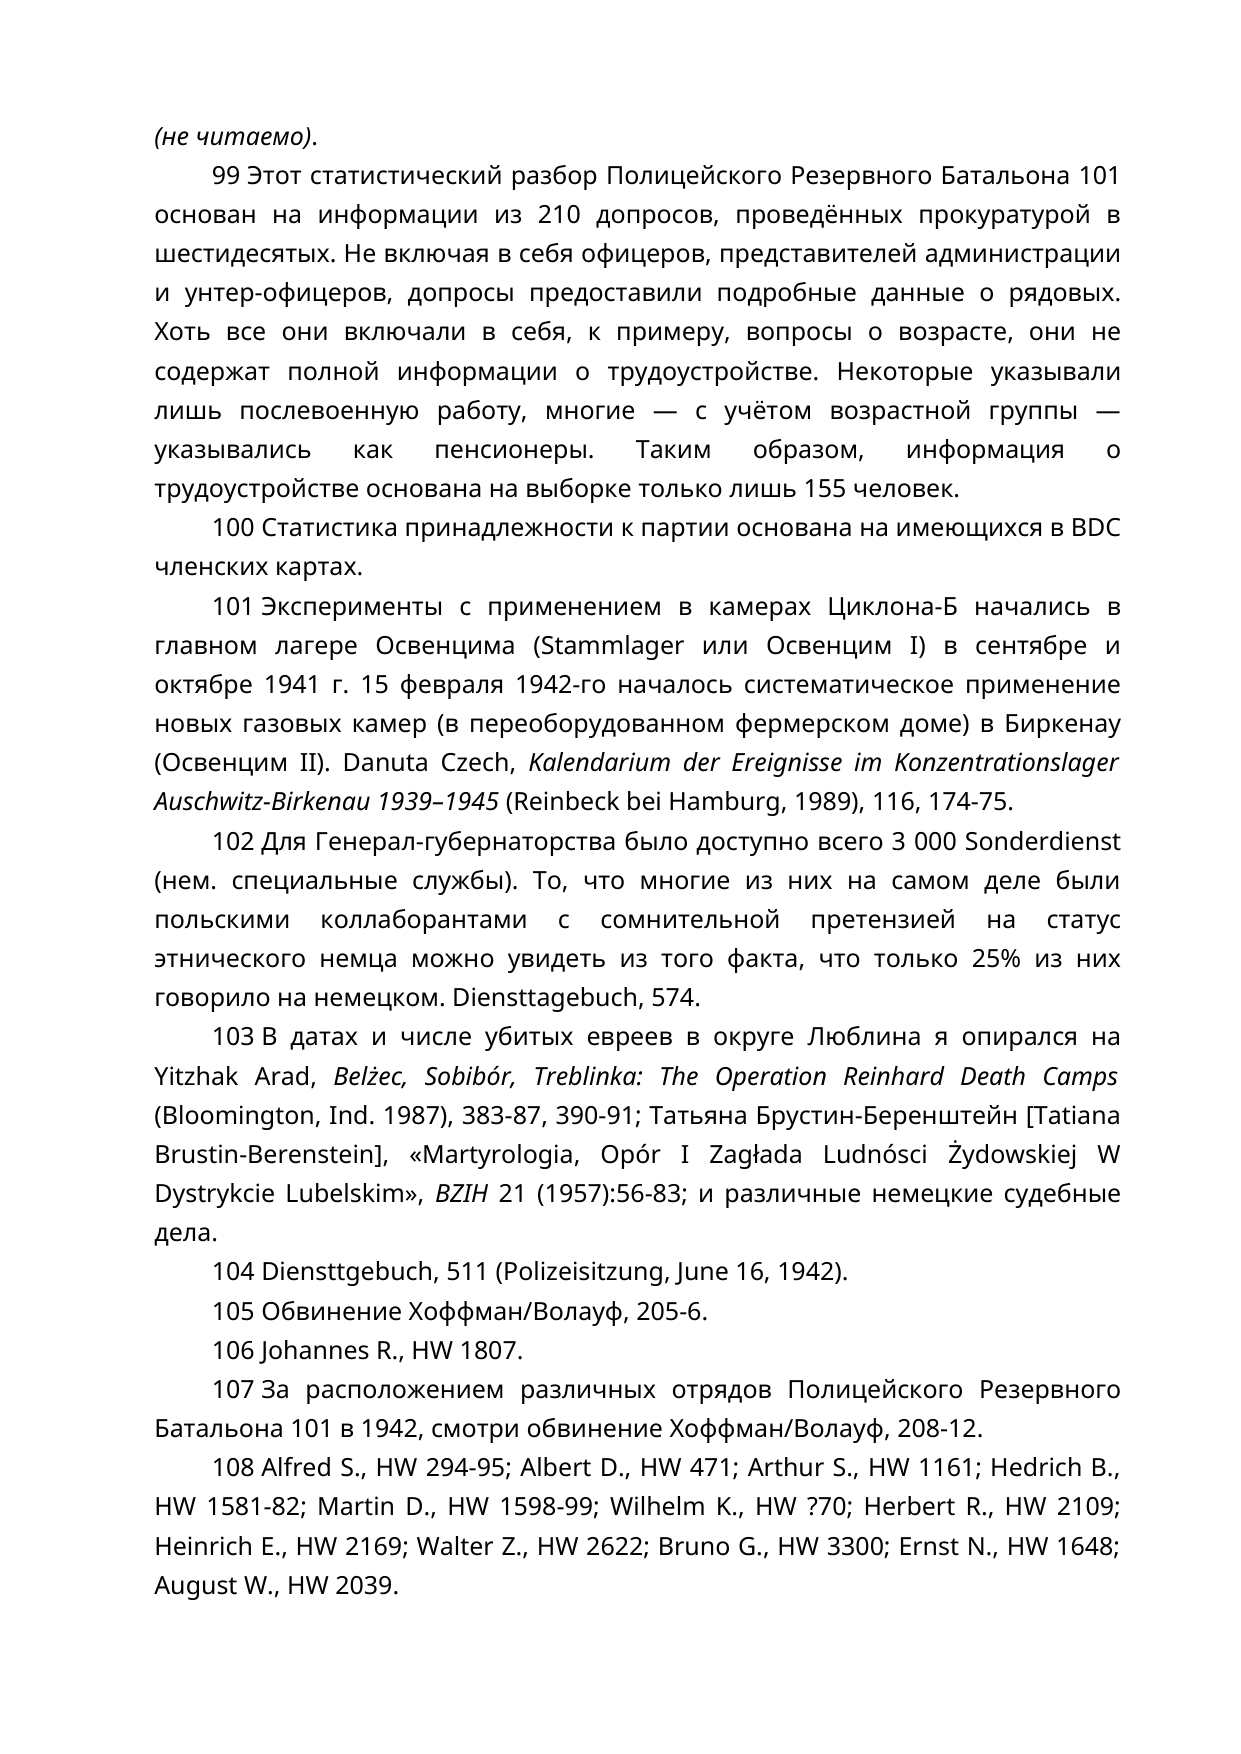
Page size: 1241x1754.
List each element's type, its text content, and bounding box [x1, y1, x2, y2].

text Для Генерал-губернаторства было доступно всего 3 000 Sonderdienst (нем. специальные службы). То, что многие из них на самом деле были польскими коллаборантами с сомнительной претензией на статус этнического немца можно увидеть из того факта, что только 25% из них говорило на немецком. Diensttagebuch, 574. [118, 823, 1122, 1014]
text Diensttgebuch, 511 (Polizeisitzung, June 16, 1942). [118, 1254, 1122, 1288]
text Эксперименты с применением в камерах Циклона-Б начались в главном лагере Освенцима (Stammlager или Освенцим I) в сентябре и октябре 1941 г. 15 февраля 1942-го началось систематическое применение новых газовых камер (в переоборудованном фермерском доме) в Биркенау (Освенцим II). Danuta Czech, Kalendarium der Ereignisse im Konzentrationslager Auschwitz-Birkenau 1939–1945 (Reinbeck bei Hamburg, 1989), 116, 174-75. [118, 588, 1122, 818]
text За расположением различных отрядов Полицейского Резервного Батальона 101 в 1942, смотри обвинение Хоффман/Волауф, 208-12. [118, 1371, 1122, 1445]
text Статистика принадлежности к партии основана на имеющихся в BDC членских картах. [118, 510, 1122, 583]
text Johannes R., HW 1807. [118, 1332, 1122, 1366]
text Обвинение Хоффман/Волауф, 205-6. [118, 1293, 1122, 1327]
text Этот статистический разбор Полицейского Резервного Батальона 101 основан на информации из 210 допросов, проведённых прокуратурой в шестидесятых. Не включая в себя офицеров, представителей администрации и унтер-офицеров, допросы предоставили подробные данные о рядовых. Хоть все они включали в себя, к примеру, вопросы о возрасте, они не содержат полной информации о трудоустройстве. Некоторые указывали лишь послевоенную работу, многие — с учётом возрастной группы — указывались как пенсионеры. Таким образом, информация о трудоустройстве основана на выборке только лишь 155 человек. [118, 157, 1122, 505]
text (не читаемо). [118, 118, 1122, 152]
text Alfred S., HW 294-95; Albert D., HW 471; Arthur S., HW 1161; Hedrich B., HW 1581-82; Martin D., HW 1598-99; Wilhelm K., HW ?70; Herbert R., HW 2109; Heinrich E., HW 2169; Walter Z., HW 2622; Bruno G., HW 3300; Ernst N., HW 1648; August W., HW 2039. [118, 1450, 1122, 1601]
text В датах и числе убитых евреев в округе Люблина я опирался на Yitzhak Arad, Belżec, Sobibór, Treblinka: The Operation Reinhard Death Camps (Bloomington, Ind. 1987), 383-87, 390-91; Татьяна Брустин-Беренштейн [Tatiana Brustin-Berenstein], «Martyrologia, Opór I Zagłada Ludnósci Żydowskiej W Dystrykcie Lubelskim», BZIH 21 (1957):56-83; и различные немецкие судебные дела. [118, 1019, 1122, 1249]
